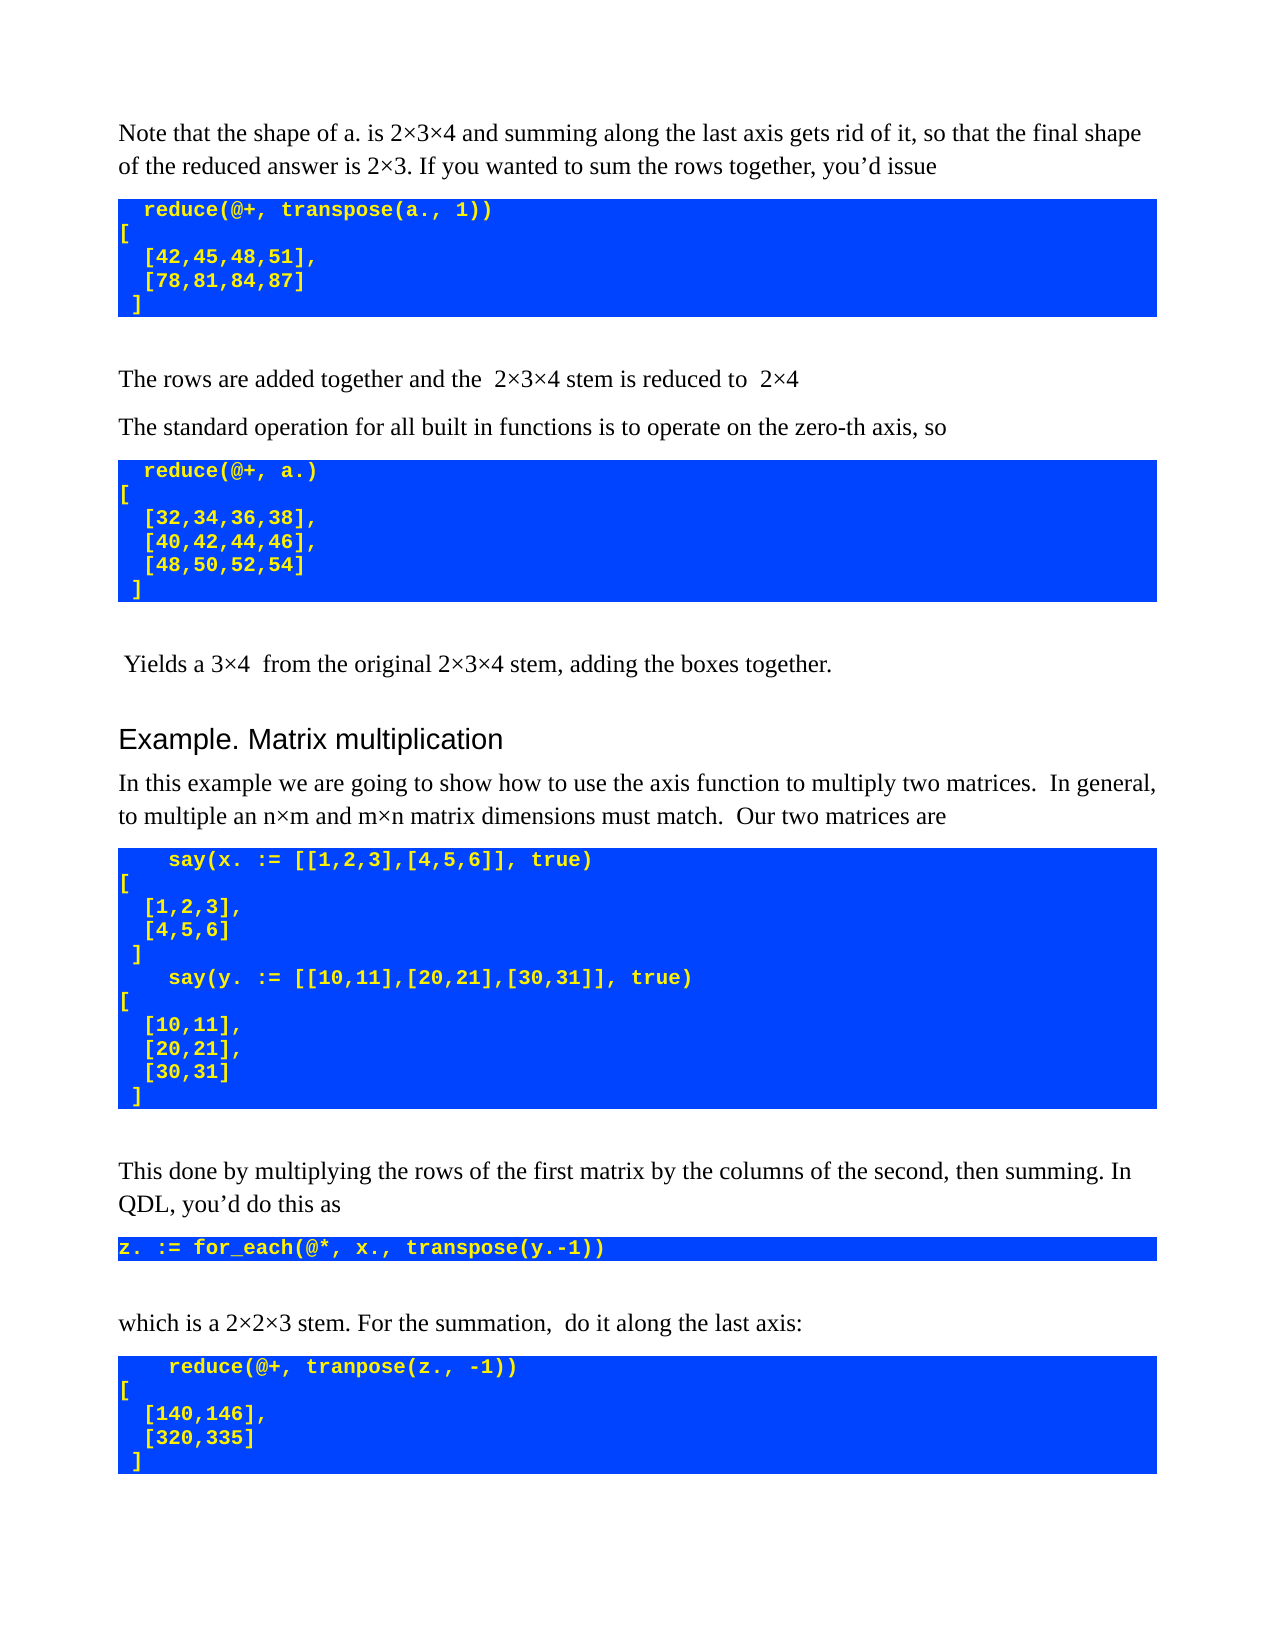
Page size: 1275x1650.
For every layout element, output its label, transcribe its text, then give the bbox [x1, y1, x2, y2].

text Note that the shape of a. is 2×3×4 and summing along the last axis gets rid of it, so that the final shape of the reduced answer is 2×3. If you wanted to sum the rows together, you’d issue [118, 118, 1157, 180]
text [ [118, 1379, 1157, 1403]
text The rows are added together and the 2×3×4 stem is reduced to 2×4 [118, 364, 1157, 393]
text reduce(@+, a.) [118, 460, 1157, 483]
text [10,11], [118, 1014, 1157, 1038]
text say(y. := [[10,11],[20,21],[30,31]], true) [118, 967, 1157, 990]
text [ [118, 990, 1157, 1014]
text [ [118, 872, 1157, 896]
text ] [118, 943, 1157, 967]
text The standard operation for all built in functions is to operate on the zero-th axis, so [118, 412, 1157, 441]
text [ [118, 483, 1157, 507]
text [32,34,36,38], [118, 507, 1157, 531]
text [48,50,52,54] [118, 554, 1157, 578]
text [20,21], [118, 1038, 1157, 1061]
text This done by multiplying the rows of the first matrix by the columns of the second, then summing. In QDL, you’d do this as [118, 1156, 1157, 1218]
text ] [118, 1450, 1157, 1474]
text ] [118, 1085, 1157, 1109]
text [40,42,44,46], [118, 531, 1157, 554]
text reduce(@+, tranpose(z., -1)) [118, 1356, 1157, 1379]
text ] [118, 578, 1157, 602]
text [320,335] [118, 1427, 1157, 1450]
text reduce(@+, transpose(a., 1)) [118, 199, 1157, 222]
text [42,45,48,51], [118, 246, 1157, 270]
text which is a 2×2×3 stem. For the summation, do it along the last axis: [118, 1308, 1157, 1337]
text [30,31] [118, 1061, 1157, 1085]
text [4,5,6] [118, 919, 1157, 943]
text [78,81,84,87] [118, 270, 1157, 293]
text [1,2,3], [118, 896, 1157, 919]
text say(x. := [[1,2,3],[4,5,6]], true) [118, 848, 1157, 872]
text [140,146], [118, 1403, 1157, 1427]
text Yields a 3×4 from the original 2×3×4 stem, adding the boxes together. [118, 649, 1157, 678]
text [ [118, 222, 1157, 246]
text z. := for_each(@*, x., transpose(y.-1)) [118, 1237, 1157, 1261]
subtitle Example. Matrix multiplication [118, 722, 1157, 755]
text ] [118, 293, 1157, 317]
text In this example we are going to show how to use the axis function to multiply two matrices. In general, to multiple an n×m and m×n matrix dimensions must match. Our two matrices are [118, 768, 1157, 830]
